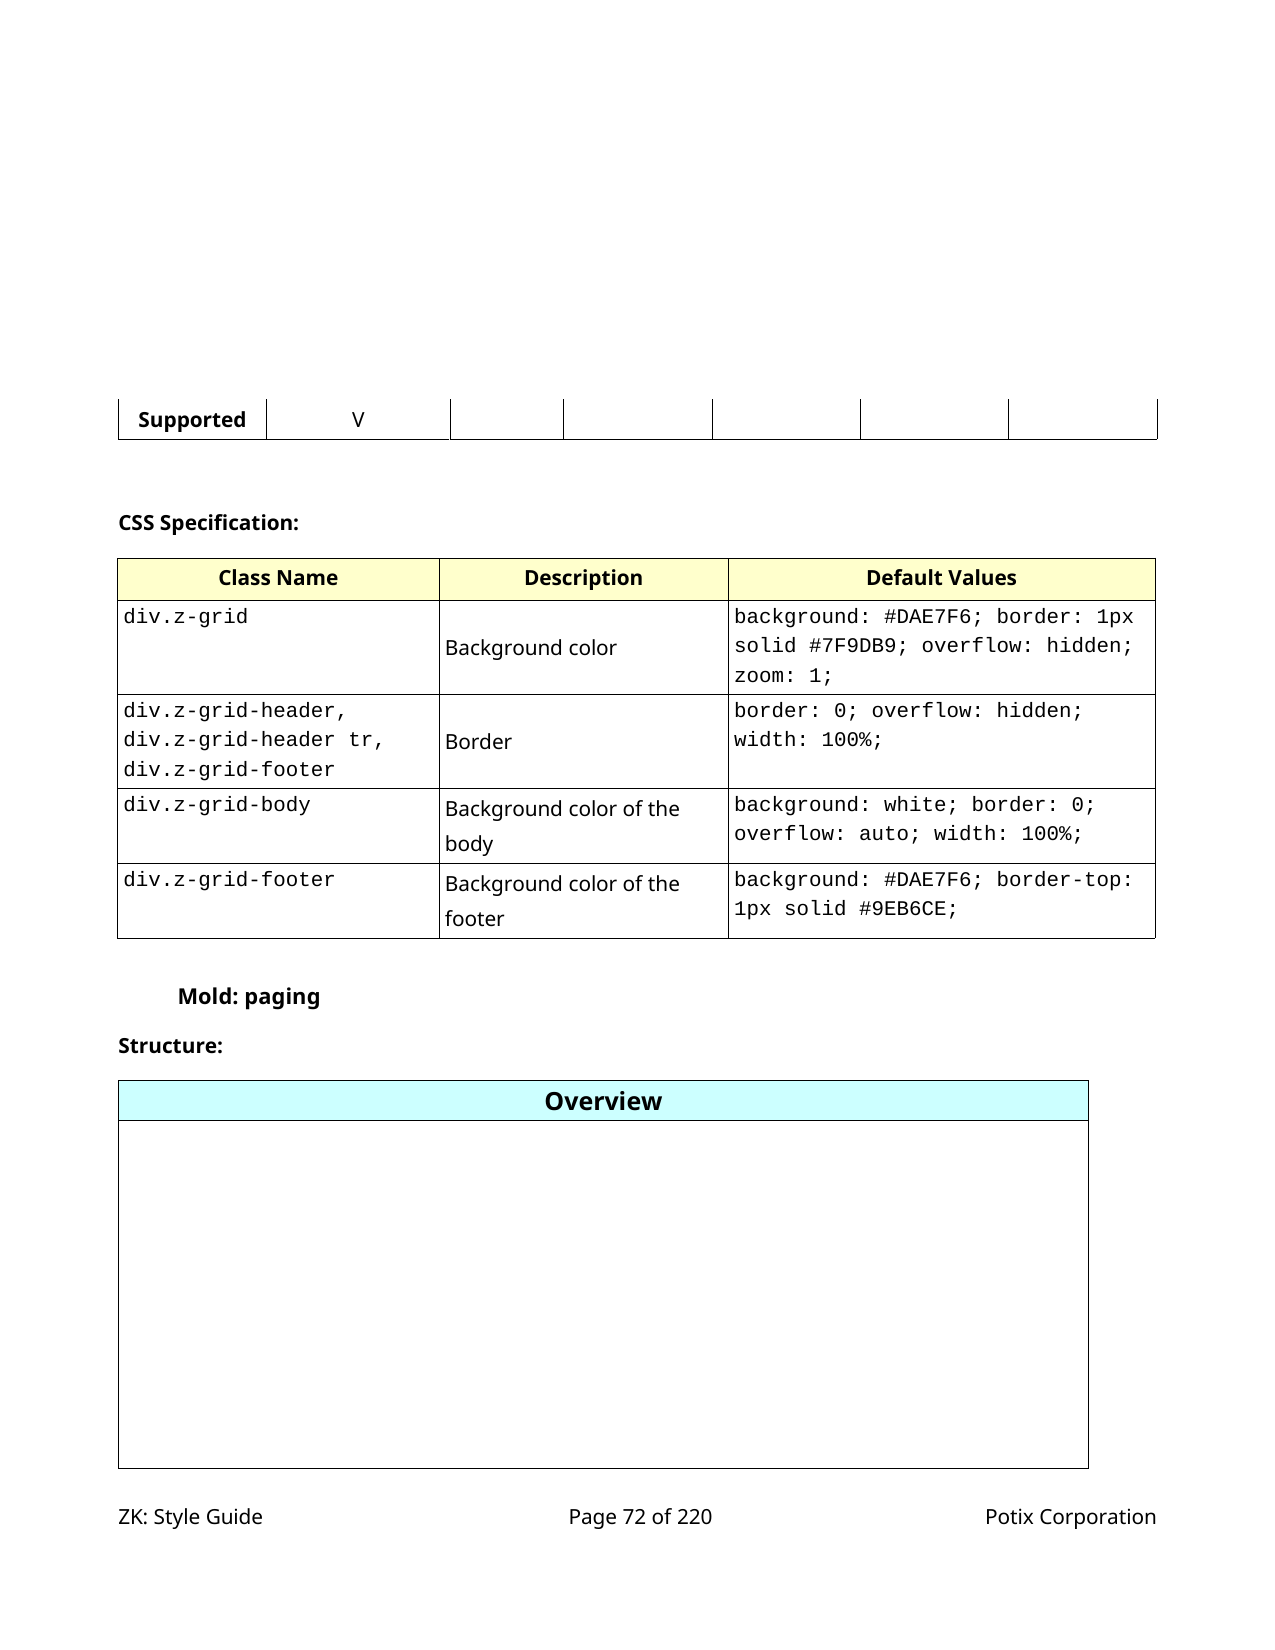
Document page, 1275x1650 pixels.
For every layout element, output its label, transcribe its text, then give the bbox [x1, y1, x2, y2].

table_cell div.z-grid [118, 601, 439, 694]
table_cell div.z-grid-body [118, 789, 439, 863]
table_cell Border [440, 695, 728, 788]
table_cell [564, 399, 712, 439]
table_cell [1009, 399, 1157, 439]
table_cell Background color [440, 601, 728, 694]
table_cell div.z-grid-footer [118, 864, 439, 938]
subtitle Mold: paging [177, 981, 1157, 1011]
table_cell [713, 399, 860, 439]
table_header Class Name [118, 559, 439, 600]
table_cell V [267, 399, 449, 439]
text Structure: [118, 1031, 1157, 1059]
table_cell [119, 1121, 1088, 1468]
table_cell Supported [119, 399, 266, 439]
table_cell background: white; border: 0; overflow: auto; width: 100%; [729, 789, 1155, 863]
table_cell div.z-grid-header, div.z-grid-header tr, div.z-grid-footer [118, 695, 439, 788]
table_cell Background color of the footer [440, 864, 728, 938]
table_cell border: 0; overflow: hidden; width: 100%; [729, 695, 1155, 788]
table_cell background: #DAE7F6; border: 1px solid #7F9DB9; overflow: hidden; zoom: 1; [729, 601, 1155, 694]
table_header Default Values [729, 559, 1155, 600]
table_cell Background color of the body [440, 789, 728, 863]
table_cell background: #DAE7F6; border-top: 1px solid #9EB6CE; [729, 864, 1155, 938]
table_header Description [440, 559, 728, 600]
text CSS Specification: [118, 508, 1157, 537]
table_cell [451, 399, 563, 439]
table_cell [861, 399, 1008, 439]
table_header Overview [119, 1081, 1088, 1120]
